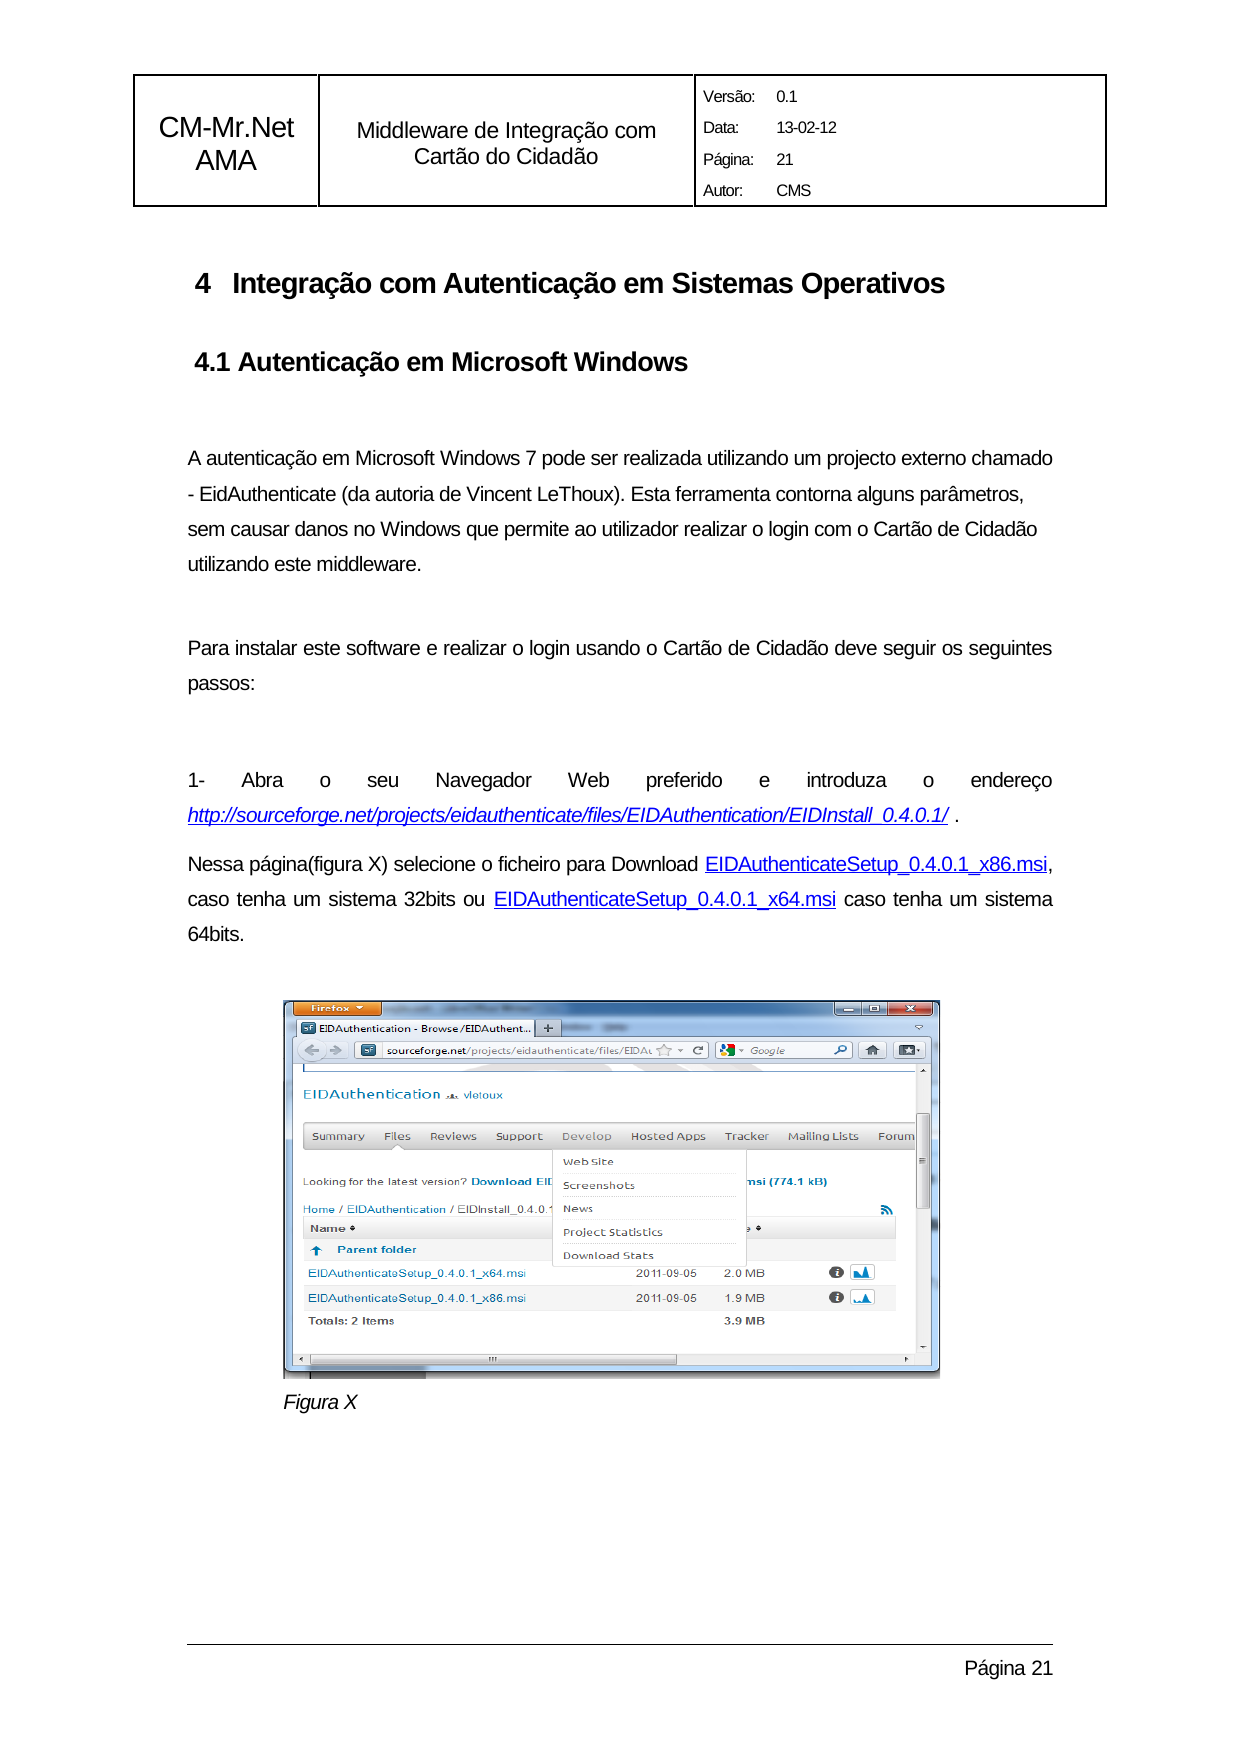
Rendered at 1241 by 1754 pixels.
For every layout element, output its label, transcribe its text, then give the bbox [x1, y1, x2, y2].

text Figura X [283, 1379, 940, 1414]
subtitle Integração com Autenticação em Sistemas Operativos [187, 267, 1053, 300]
text Nessa página(figura X) selecione o ficheiro para Download EIDAuthenticateSetup_0.4.0.1_x86.msi, caso tenha um sistema 32bits ou EIDAuthenticateSetup_0.4.0.1_x64.msi caso tenha um sistema 64bits. [187, 852, 1053, 946]
subtitle Autenticação em Microsoft Windows [187, 347, 1053, 377]
text Para instalar este software e realizar o login usando o Cartão de Cidadão deve seguir os seguintes passos: [187, 636, 1053, 695]
picture [283, 1000, 941, 1379]
text A autenticação em Microsoft Windows 7 pode ser realizada utilizando um projecto externo chamado - EidAuthenticate (da autoria de Vincent LeThoux). Esta ferramenta contorna alguns parâmetros, sem causar danos no Windows que permite ao utilizador realizar o login com o Cartão de Cidadão utilizando este middleware. [187, 447, 1053, 576]
text 1- Abra o seu Navegador Web preferido e introduza o endereço http://sourceforge.net/projects/eidauthenticate/files/EIDAuthentication/EIDInstall_0.4.0.1/ . [187, 768, 1053, 827]
